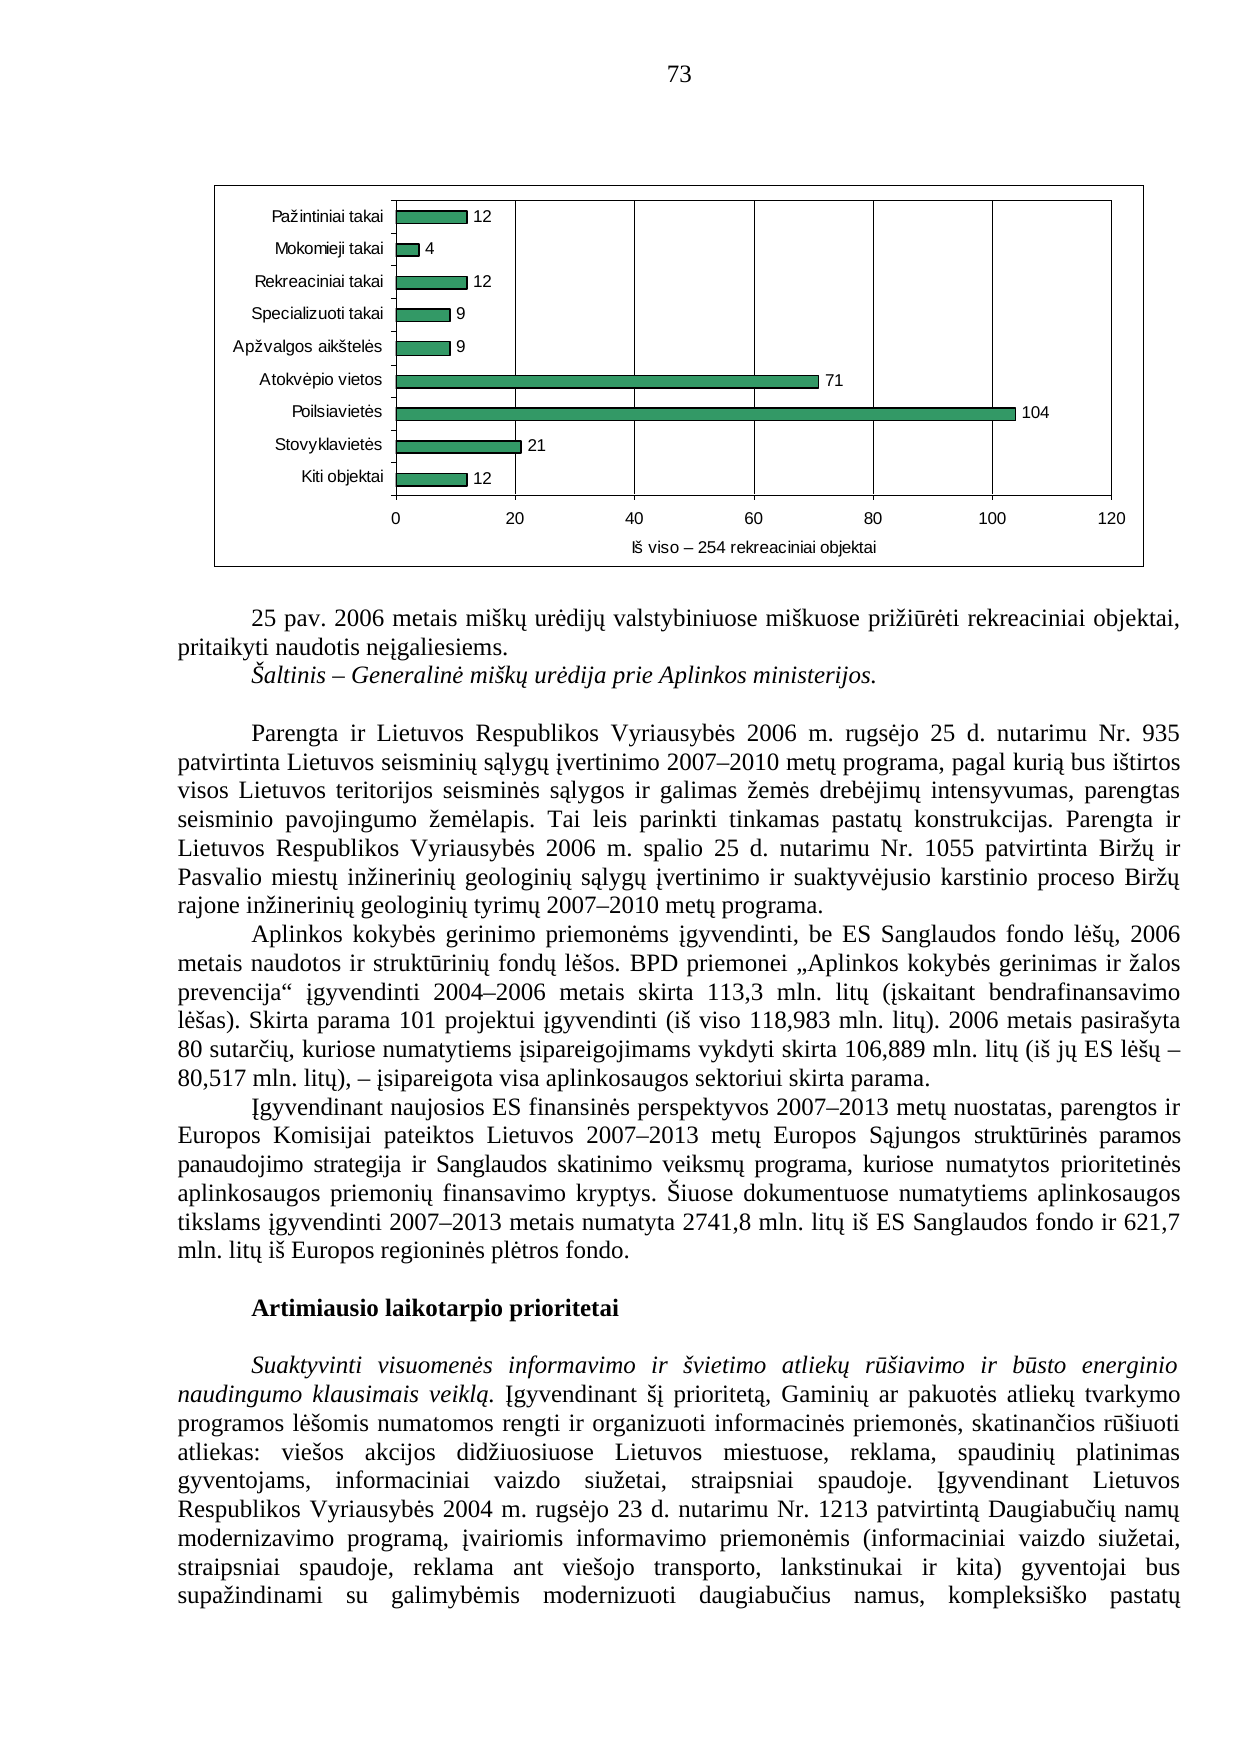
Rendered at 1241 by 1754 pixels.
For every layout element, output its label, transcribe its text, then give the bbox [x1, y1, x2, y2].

text Parengta ir Lietuvos Respublikos Vyriausybės 2006 m. rugsėjo 25 d. nutarimu Nr. 935 patvirtinta Lietuvos seisminių sąlygų įvertinimo 2007–2010 metų programa, pagal kurią bus ištirtos visos Lietuvos teritorijos seisminės sąlygos ir galimas žemės drebėjimų intensyvumas, parengtas seisminio pavojingumo žemėlapis. Tai leis parinkti tinkamas pastatų konstrukcijas. Parengta ir Lietuvos Respublikos Vyriausybės 2006 m. spalio 25 d. nutarimu Nr. 1055 patvirtinta Biržų ir Pasvalio miestų inžinerinių geologinių sąlygų įvertinimo ir suaktyvėjusio karstinio proceso Biržų rajone inžinerinių geologinių tyrimų 2007–2010 metų programa. [177, 718, 1181, 919]
text 25 pav. 2006 metais miškų urėdijų valstybiniuose miškuose prižiūrėti rekreaciniai objektai, pritaikyti naudotis neįgaliesiems. [177, 603, 1181, 660]
text Aplinkos kokybės gerinimo priemonėms įgyvendinti, be ES Sanglaudos fondo lėšų, 2006 metais naudotos ir struktūrinių fondų lėšos. BPD priemonei „Aplinkos kokybės gerinimas ir žalos prevencija“ įgyvendinti 2004–2006 metais skirta 113,3 mln. litų (įskaitant bendrafinansavimo lėšas). Skirta parama 101 projektui įgyvendinti (iš viso 118,983 mln. litų). 2006 metais pasirašyta 80 sutarčių, kuriose numatytiems įsipareigojimams vykdyti skirta 106,889 mln. litų (iš jų ES lėšų – 80,517 mln. litų), – įsipareigota visa aplinkosaugos sektoriui skirta parama. [177, 919, 1181, 1092]
text Suaktyvinti visuomenės informavimo ir švietimo atliekų rūšiavimo ir būsto energinio naudingumo klausimais veiklą. Įgyvendinant šį prioritetą, Gaminių ar pakuotės atliekų tvarkymo programos lėšomis numatomos rengti ir organizuoti informacinės priemonės, skatinančios rūšiuoti atliekas: viešos akcijos didžiuosiuose Lietuvos miestuose, reklama, spaudinių platinimas gyventojams, informaciniai vaizdo siužetai, straipsniai spaudoje. Įgyvendinant Lietuvos Respublikos Vyriausybės 2004 m. rugsėjo 23 d. nutarimu Nr. 1213 patvirtintą Daugiabučių namų modernizavimo programą, įvairiomis informavimo priemonėmis (informaciniai vaizdo siužetai, straipsniai spaudoje, reklama ant viešojo transporto, lankstinukai ir kita) gyventojai bus supažindinami su galimybėmis modernizuoti daugiabučius namus, kompleksiško pastatų [177, 1350, 1181, 1609]
text Šaltinis – Generalinė miškų urėdija prie Aplinkos ministerijos. [177, 660, 1181, 689]
text Įgyvendinant naujosios ES finansinės perspektyvos 2007–2013 metų nuostatas, parengtos ir Europos Komisijai pateiktos Lietuvos 2007–2013 metų Europos Sąjungos struktūrinės paramos panaudojimo strategija ir Sanglaudos skatinimo veiksmų programa, kuriose numatytos prioritetinės aplinkosaugos priemonių finansavimo kryptys. Šiuose dokumentuose numatytiems aplinkosaugos tikslams įgyvendinti 2007–2013 metais numatyta 2741,8 mln. litų iš ES Sanglaudos fondo ir 621,7 mln. litų iš Europos regioninės plėtros fondo. [177, 1092, 1181, 1264]
text Artimiausio laikotarpio prioritetai [177, 1293, 1181, 1322]
